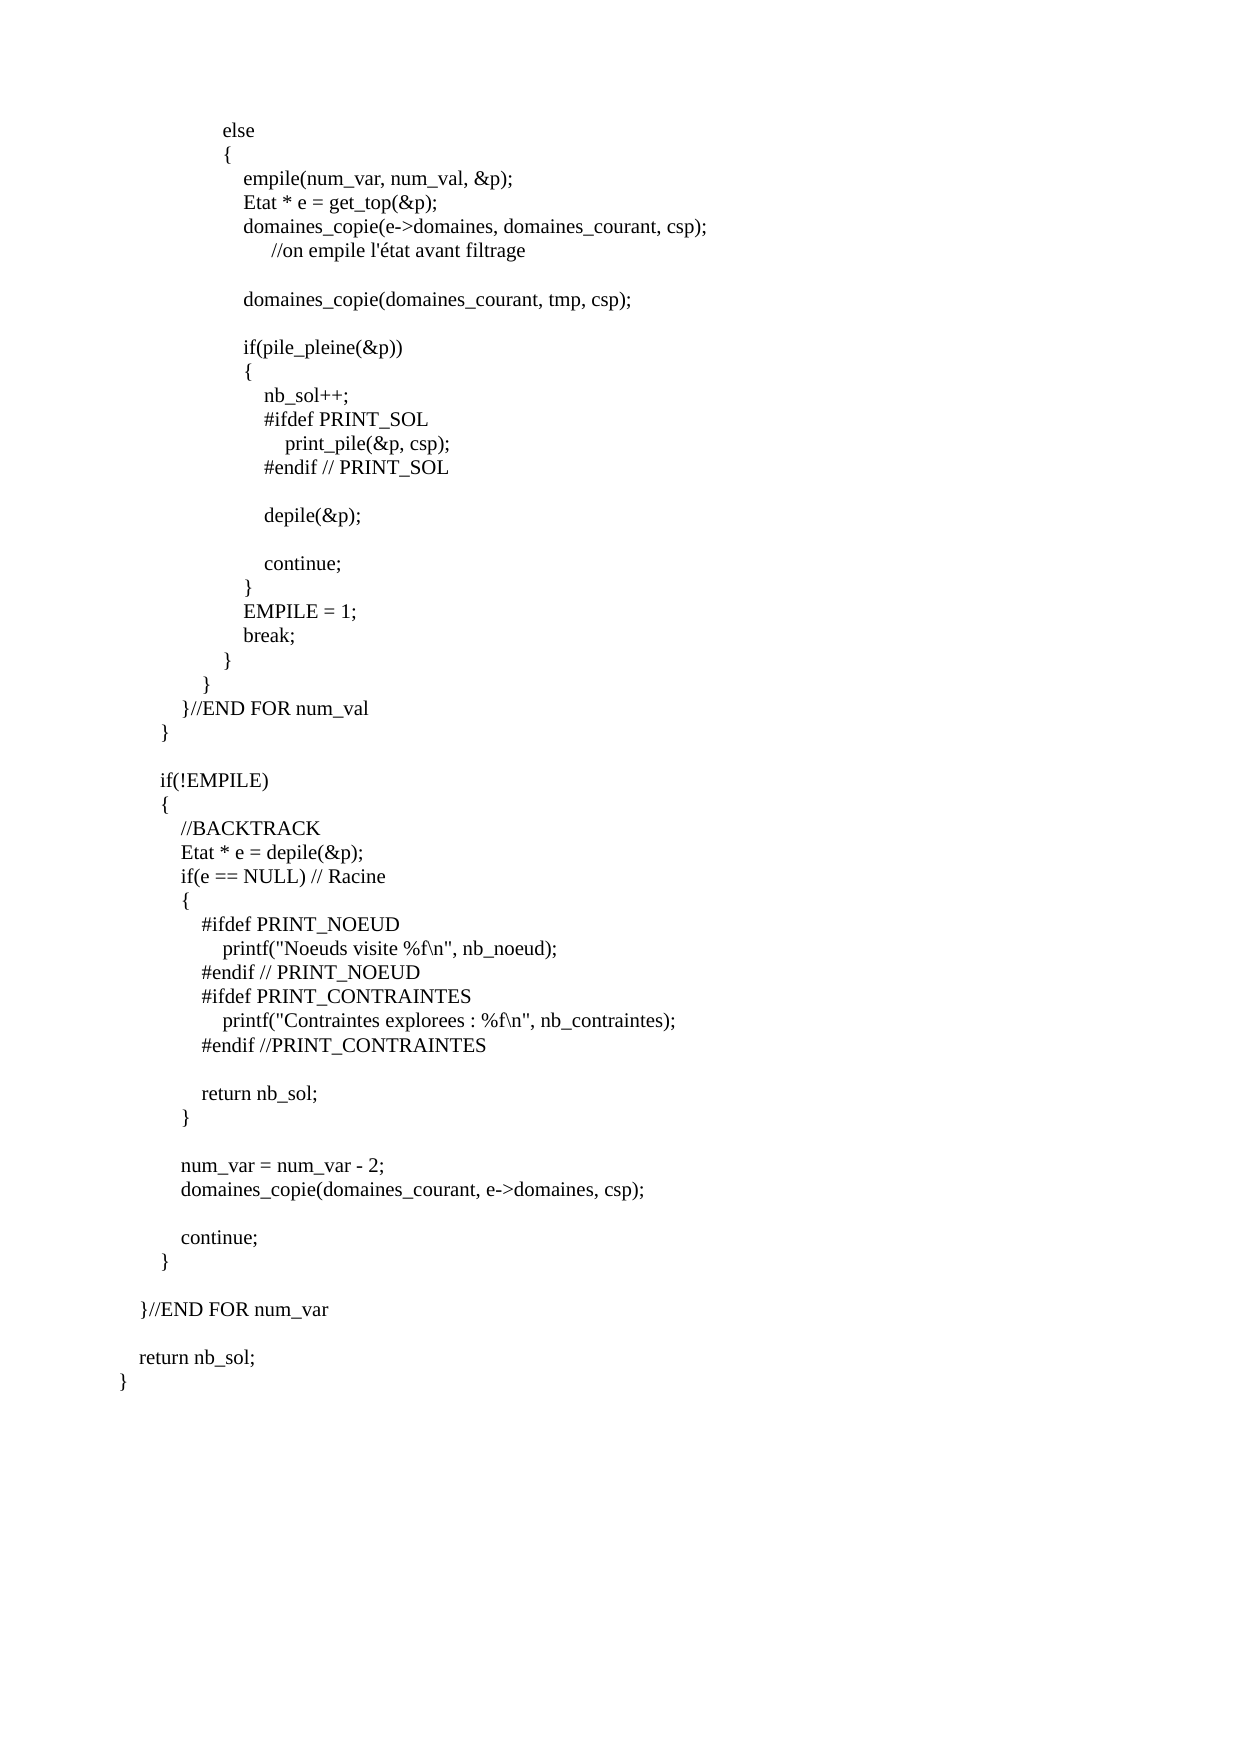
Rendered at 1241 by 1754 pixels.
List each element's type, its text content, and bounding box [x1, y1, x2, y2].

text break; [118, 623, 1122, 647]
text #endif // PRINT_SOL [118, 455, 1122, 479]
text } [118, 1105, 1122, 1129]
text print_pile(&p, csp); [118, 431, 1122, 455]
text continue; [118, 1225, 1122, 1249]
text continue; [118, 551, 1122, 575]
text } [118, 575, 1122, 599]
text domaines_copie(domaines_courant, tmp, csp); [118, 287, 1122, 311]
text Etat * e = get_top(&p); [118, 190, 1122, 214]
text Etat * e = depile(&p); [118, 840, 1122, 864]
text if(pile_pleine(&p)) [118, 335, 1122, 359]
text } [118, 1249, 1122, 1273]
text } [118, 1369, 1122, 1393]
text //on empile l'état avant filtrage [118, 238, 1122, 262]
text nb_sol++; [118, 383, 1122, 407]
text #ifdef PRINT_NOEUD [118, 912, 1122, 936]
text { [118, 359, 1122, 383]
text printf("Contraintes explorees : %f\n", nb_contraintes); [118, 1008, 1122, 1032]
text #ifdef PRINT_SOL [118, 407, 1122, 431]
text { [118, 142, 1122, 166]
text }//END FOR num_val [118, 696, 1122, 720]
text depile(&p); [118, 503, 1122, 527]
text { [118, 888, 1122, 912]
text EMPILE = 1; [118, 599, 1122, 623]
text num_var = num_var - 2; [118, 1153, 1122, 1177]
text #ifdef PRINT_CONTRAINTES [118, 984, 1122, 1008]
text return nb_sol; [118, 1081, 1122, 1105]
text //BACKTRACK [118, 816, 1122, 840]
text { [118, 792, 1122, 816]
text }//END FOR num_var [118, 1297, 1122, 1321]
text else [118, 118, 1122, 142]
text printf("Noeuds visite %f\n", nb_noeud); [118, 936, 1122, 960]
text #endif // PRINT_NOEUD [118, 960, 1122, 984]
text return nb_sol; [118, 1345, 1122, 1369]
text if(e == NULL) // Racine [118, 864, 1122, 888]
text if(!EMPILE) [118, 768, 1122, 792]
text } [118, 672, 1122, 696]
text } [118, 647, 1122, 672]
text #endif //PRINT_CONTRAINTES [118, 1032, 1122, 1057]
text domaines_copie(domaines_courant, e->domaines, csp); [118, 1177, 1122, 1201]
text } [118, 720, 1122, 744]
text domaines_copie(e->domaines, domaines_courant, csp); [118, 214, 1122, 238]
text empile(num_var, num_val, &p); [118, 166, 1122, 190]
